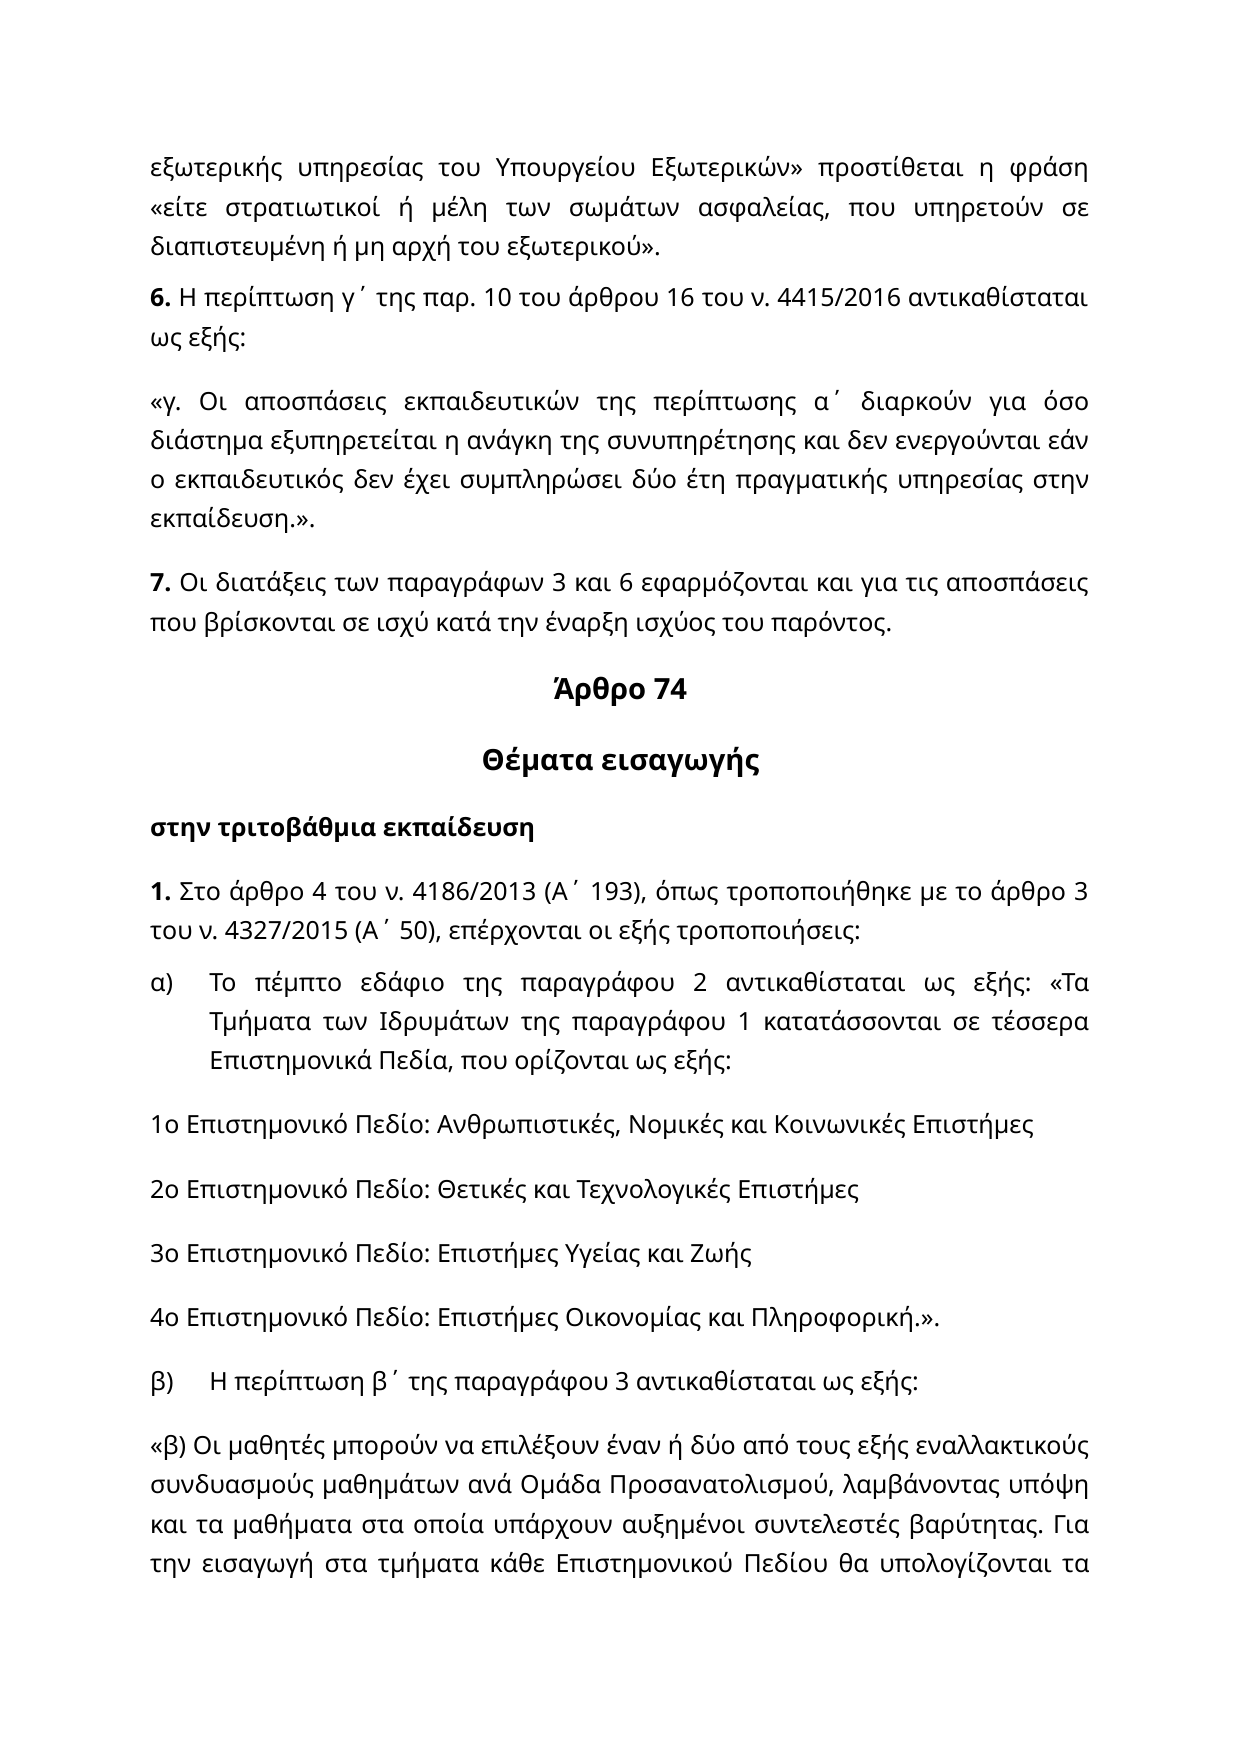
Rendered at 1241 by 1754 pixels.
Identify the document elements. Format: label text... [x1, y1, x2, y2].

text 1. Στο άρθρο 4 του ν. 4186/2013 (Α΄ 193), όπως τροποποιήθηκε με το άρθρο 3 του ν. 4327/2015 (Α΄ 50), επέρχονται οι εξής τροποποιήσεις: [150, 874, 1090, 947]
text 3ο Επιστημονικό Πεδίο: Επιστήμες Υγείας και Ζωής [150, 1235, 1090, 1269]
list α) Το πέμπτο εδάφιο της παραγράφου 2 αντικαθίσταται ως εξής: «Τα Τμήματα των Ιδρυμάτων της παραγράφου 1 κατατάσσονται σε τέσσερα Επιστημονικά Πεδία, που ορίζονται ως εξής: [150, 964, 1090, 1077]
text 4ο Επιστημονικό Πεδίο: Επιστήμες Οικονομίας και Πληροφορική.». [150, 1299, 1090, 1334]
subtitle Θέματα εισαγωγής [150, 739, 1090, 779]
subtitle Άρθρο 74 [150, 668, 1090, 708]
list β) Η περίπτωση β΄ της παραγράφου 3 αντικαθίσταται ως εξής: [150, 1364, 1090, 1398]
text «γ. Οι αποσπάσεις εκπαιδευτικών της περίπτωσης α΄ διαρκούν για όσο διάστημα εξυπηρετείται η ανάγκη της συνυπηρέτησης και δεν ενεργούνται εάν ο εκπαιδευτικός δεν έχει συμπληρώσει δύο έτη πραγματικής υπηρεσίας στην εκπαίδευση.». [150, 383, 1090, 535]
text 7. Οι διατάξεις των παραγράφων 3 και 6 εφαρμόζονται και για τις αποσπάσεις που βρίσκονται σε ισχύ κατά την έναρξη ισχύος του παρόντος. [150, 565, 1090, 638]
text στην τριτοβάθμια εκπαίδευση [150, 809, 1090, 844]
text εξωτερικής υπηρεσίας του Υπουργείου Εξωτερικών» προστίθεται η φράση «είτε στρατιωτικοί ή μέλη των σωμάτων ασφαλείας, που υπηρετούν σε διαπιστευμένη ή μη αρχή του εξωτερικού». [150, 150, 1090, 262]
text 6. Η περίπτωση γ΄ της παρ. 10 του άρθρου 16 του ν. 4415/2016 αντικαθίσταται ως εξής: [150, 280, 1090, 353]
text «β) Οι μαθητές μπορούν να επιλέξουν έναν ή δύο από τους εξής εναλλακτικούς συνδυασμούς μαθημάτων ανά Ομάδα Προσανατολισμού, λαμβάνοντας υπόψη και τα μαθήματα στα οποία υπάρχουν αυξημένοι συντελεστές βαρύτητας. Για την εισαγωγή στα τμήματα κάθε Επιστημονικού Πεδίου θα υπολογίζονται τα [150, 1428, 1090, 1579]
text 1ο Επιστημονικό Πεδίο: Ανθρωπιστικές, Νομικές και Κοινωνικές Επιστήμες [150, 1107, 1090, 1141]
text 2ο Επιστημονικό Πεδίο: Θετικές και Τεχνολογικές Επιστήμες [150, 1171, 1090, 1205]
